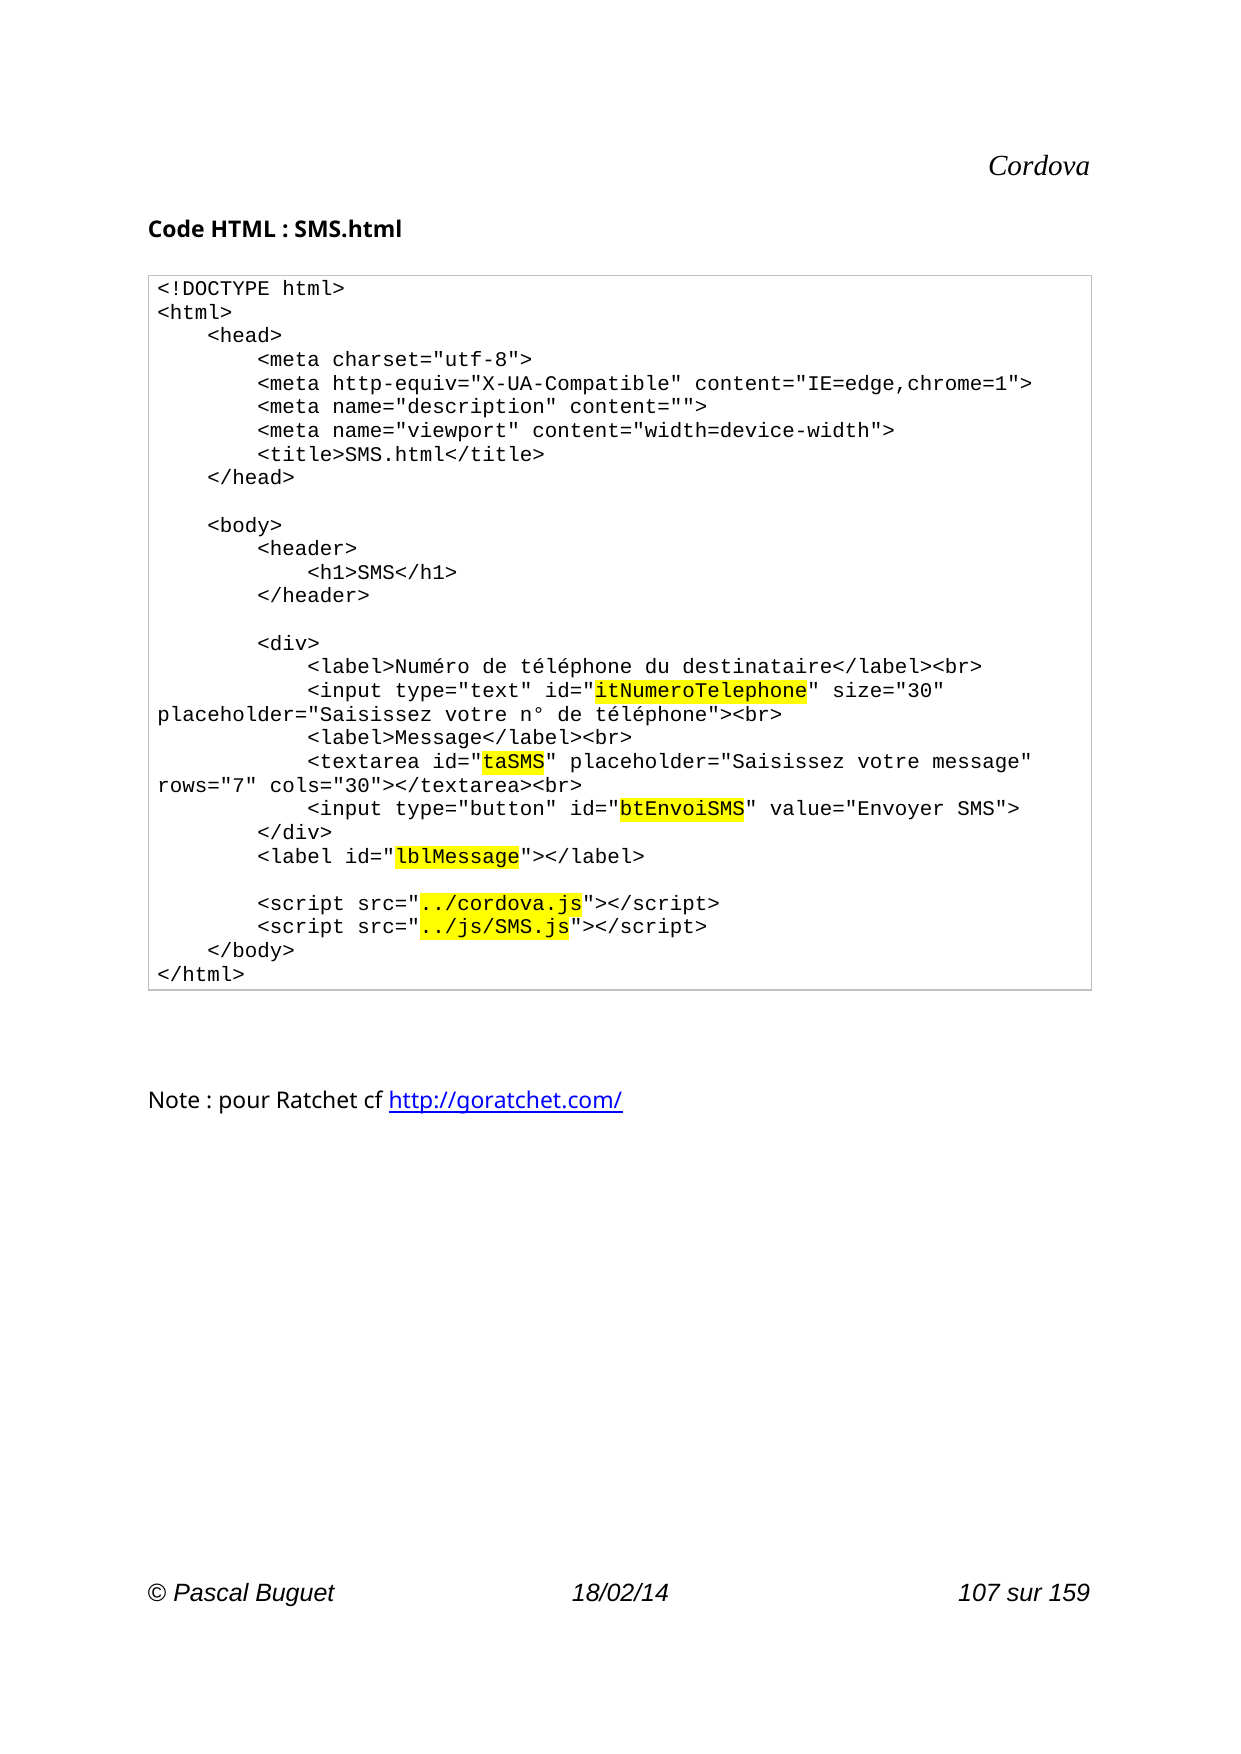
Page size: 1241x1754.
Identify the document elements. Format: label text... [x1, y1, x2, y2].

text <label id="lblMessage"></label> [149, 842, 1091, 869]
text <meta http-equiv="X-UA-Compatible" content="IE=edge,chrome=1"> [149, 369, 1091, 393]
text </head> [149, 464, 1091, 491]
text <html> [149, 299, 1091, 322]
text <script src="../cordova.js"></script> [149, 890, 1091, 913]
text </header> [149, 582, 1091, 609]
text Code HTML : SMS.html [148, 212, 1092, 244]
text <head> [149, 322, 1091, 346]
text <label>Message</label><br> [149, 724, 1091, 748]
text <body> [149, 511, 1091, 535]
text <textarea id="taSMS" placeholder="Saisissez votre message" rows="7" cols="30"></textarea><br> [149, 748, 1091, 795]
text </body> [149, 937, 1091, 961]
text </html> [149, 961, 1091, 989]
text <meta name="viewport" content="width=device-width"> [149, 417, 1091, 441]
text <!DOCTYPE html> [149, 276, 1091, 299]
text Note : pour Ratchet cf http://goratchet.com/ [148, 1084, 1092, 1116]
text <input type="button" id="btEnvoiSMS" value="Envoyer SMS"> [149, 795, 1091, 819]
text <meta name="description" content=""> [149, 393, 1091, 417]
text <title>SMS.html</title> [149, 441, 1091, 464]
text <header> [149, 535, 1091, 559]
text <script src="../js/SMS.js"></script> [149, 913, 1091, 937]
text </div> [149, 819, 1091, 842]
text <h1>SMS</h1> [149, 559, 1091, 582]
text <label>Numéro de téléphone du destinataire</label><br> [149, 653, 1091, 677]
text <div> [149, 630, 1091, 653]
text <meta charset="utf-8"> [149, 346, 1091, 369]
text <input type="text" id="itNumeroTelephone" size="30" placeholder="Saisissez votre n° de téléphone"><br> [149, 677, 1091, 724]
